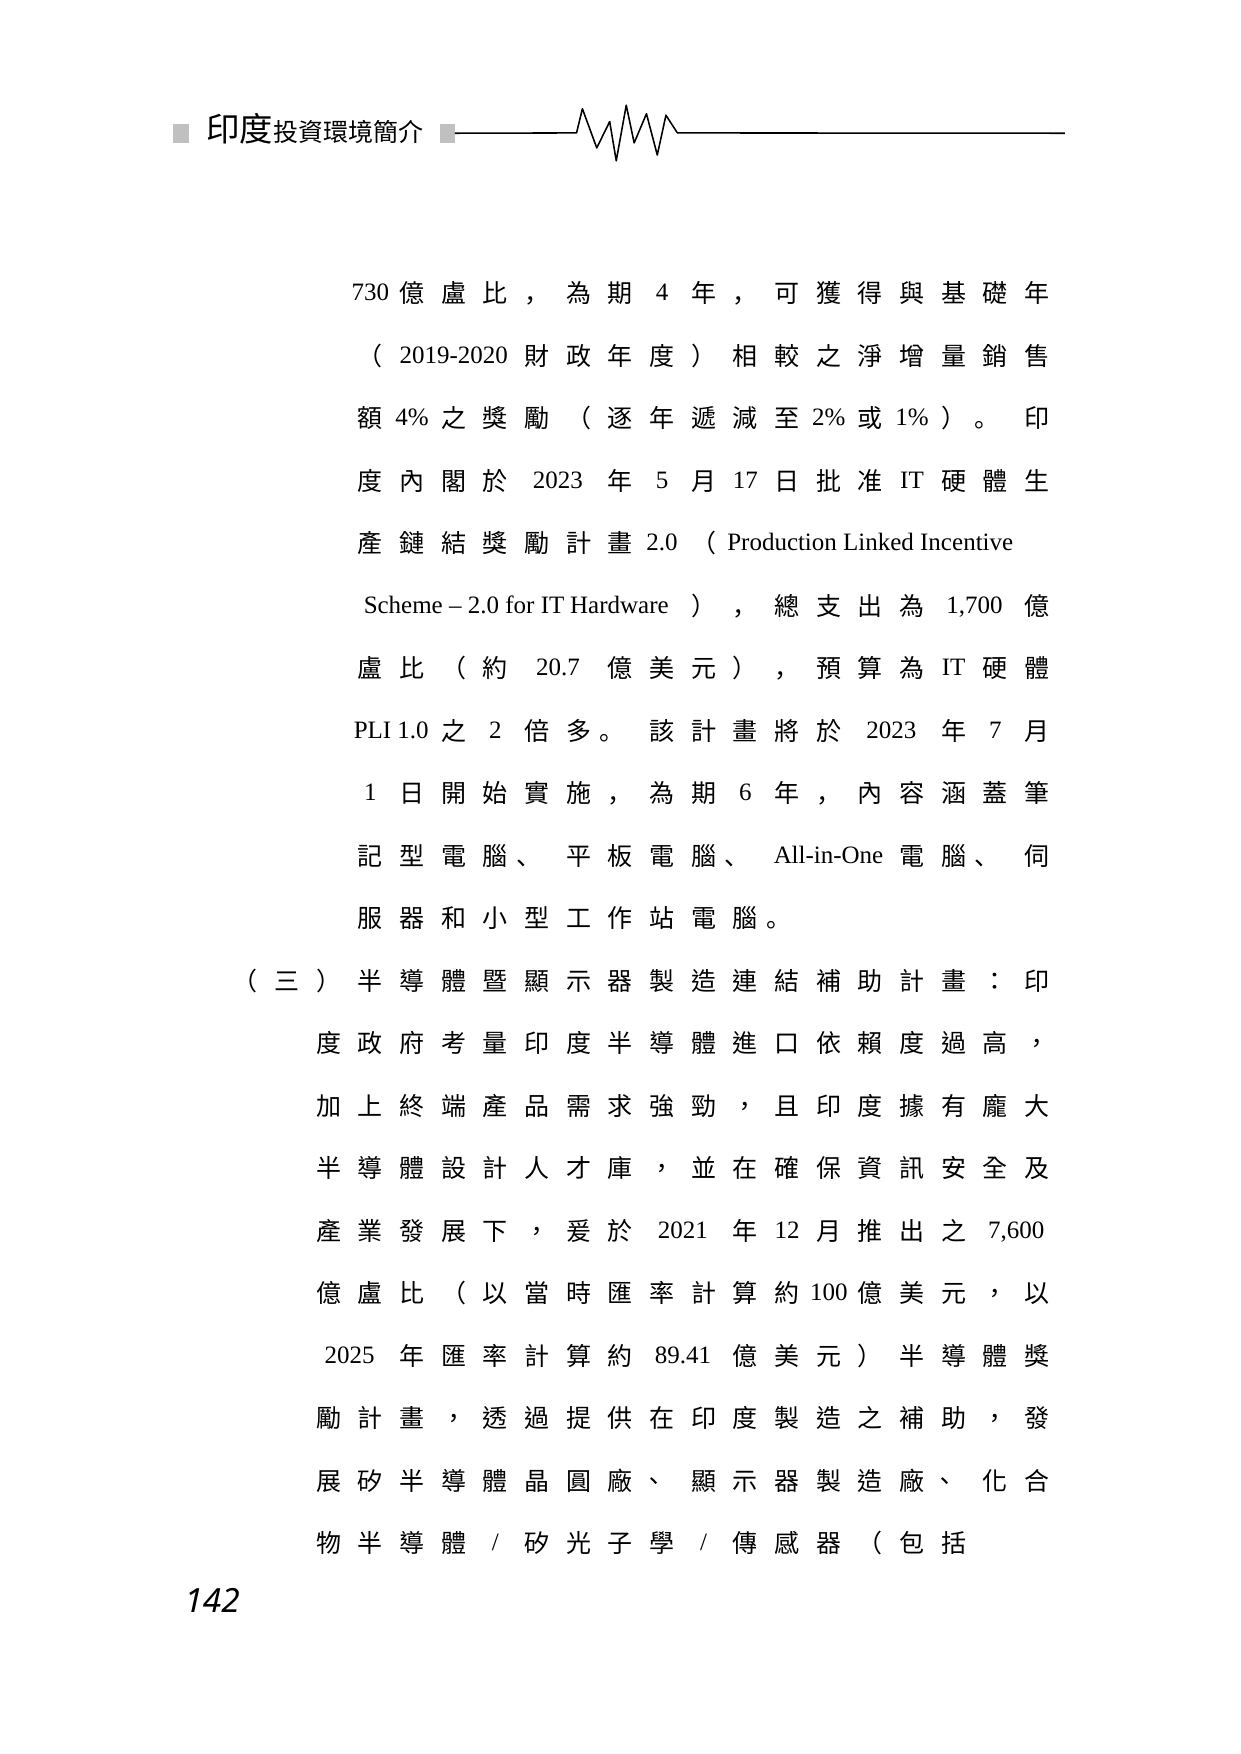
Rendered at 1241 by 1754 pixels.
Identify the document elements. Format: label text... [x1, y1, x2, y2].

text （三）半導體暨顯示器製造連結補助計畫：印度政府考量印度半導體進口依賴度過高，加上終端產品需求強勁，且印度據有龐大半導體設計人才庫，並在確保資訊安全及產業發展下，爰於2021年12月推出之7,600億盧比（以當時匯率計算約100億美元，以2025年匯率計算約89.41億美元）半導體獎勵計畫，透過提供在印度製造之補助，發展矽半導體晶圓廠、顯示器製造廠、化合物半導體/矽光子學/傳感器（包括 [207, 938, 1058, 1563]
text 730億盧比，為期4年，可獲得與基礎年（2019-2020財政年度）相較之淨增量銷售額4%之獎勵（逐年遞減至2%或1%）。印度內閣於2023年5月17日批准IT硬體生產鏈結獎勵計畫2.0（Production Linked Incentive Scheme – 2.0 for IT Hardware），總支出為1,700億盧比（約20.7億美元），預算為IT硬體 PLI 1.0之2倍多。該計畫將於2023年7月1日開始實施，為期6年，內容涵蓋筆記型電腦、平板電腦、All-in-One電腦、伺服器和小型工作站電腦。 [281, 250, 1058, 938]
